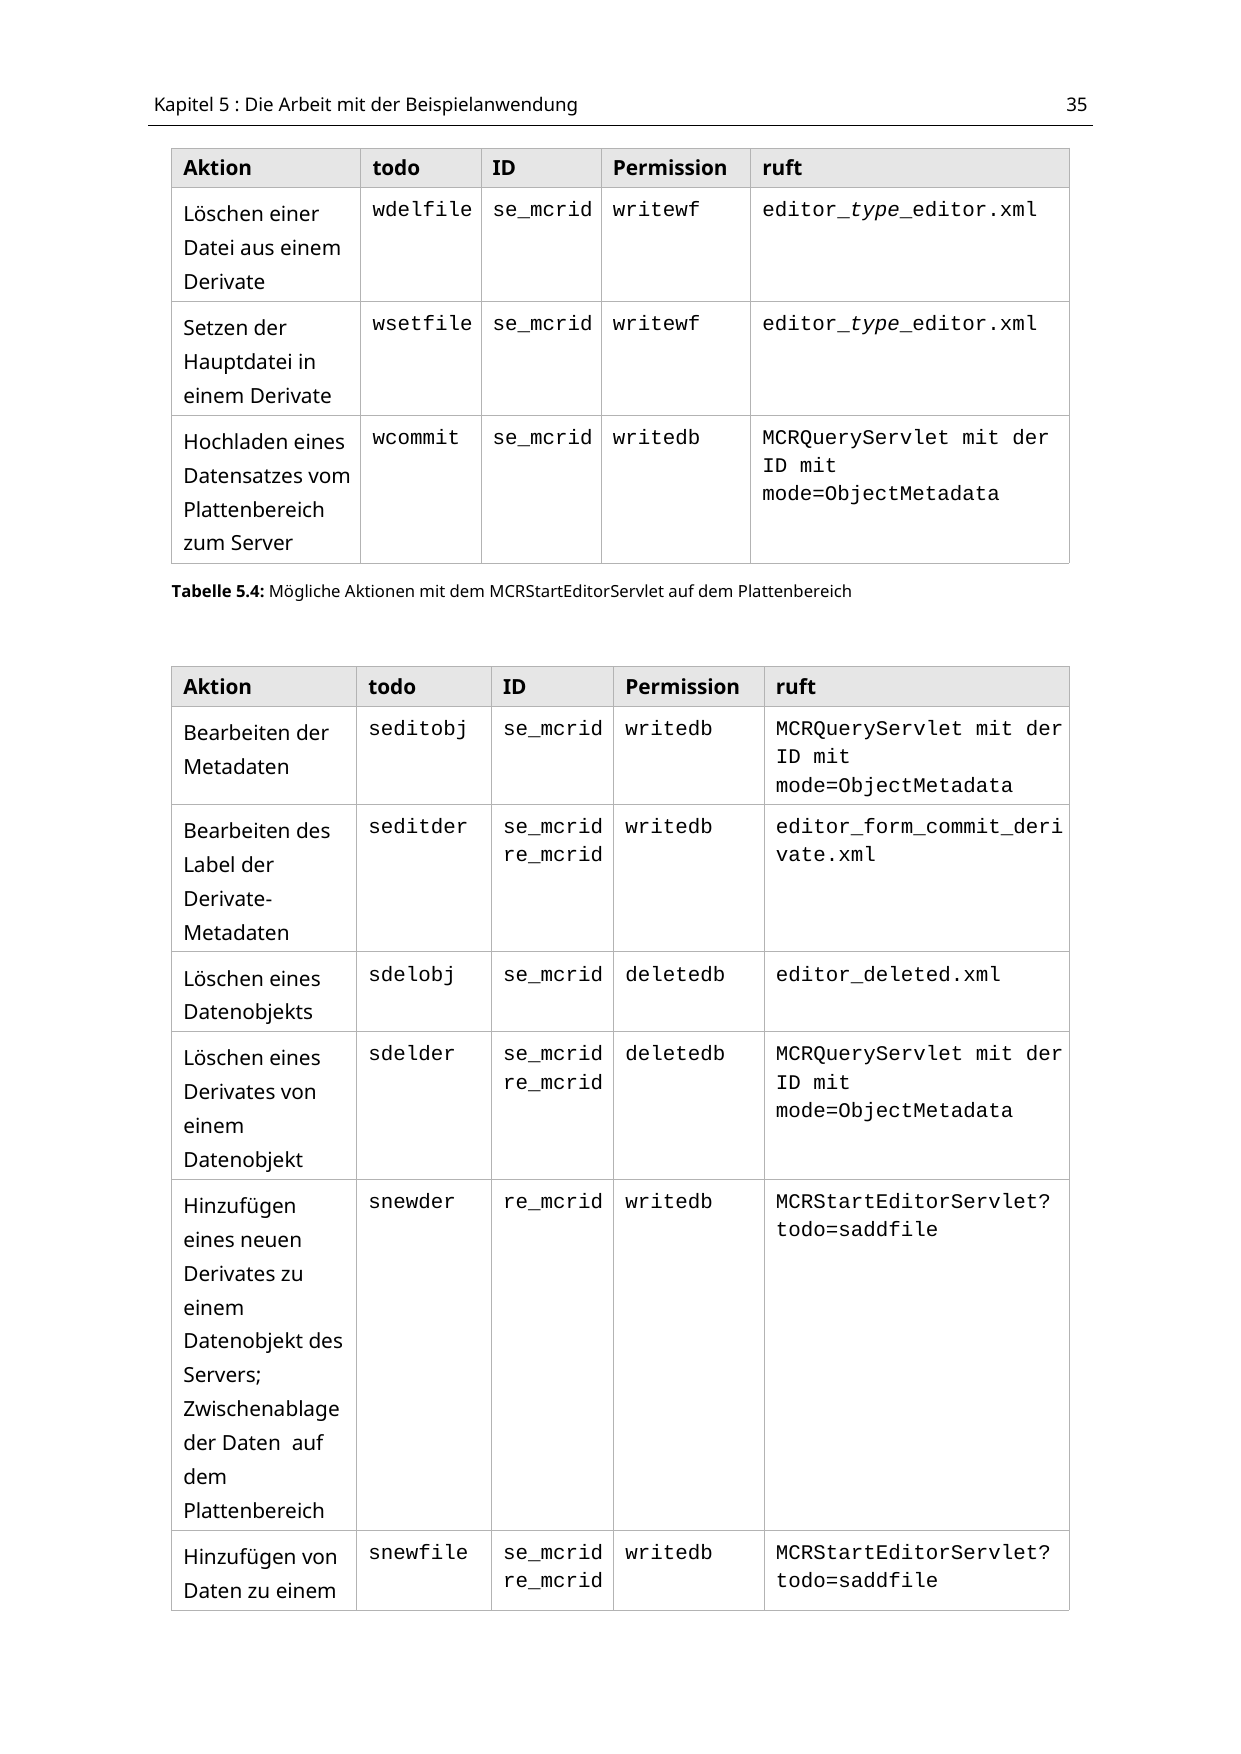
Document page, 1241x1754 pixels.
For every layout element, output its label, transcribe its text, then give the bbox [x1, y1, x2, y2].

table_cell MCRQueryServlet mit der ID mit mode=ObjectMetadata [751, 416, 1069, 563]
table_cell editor_form_commit_derivate.xml [765, 805, 1069, 951]
table_cell seditder [357, 805, 491, 951]
table_cell wsetfile [361, 302, 481, 415]
table_cell Setzen der Hauptdatei in einem Derivate [172, 302, 360, 415]
table_cell editor_deleted.xml [765, 952, 1069, 1031]
table_cell MCRQueryServlet mit der ID mit mode=ObjectMetadata [765, 1032, 1069, 1179]
table_cell writewf [602, 302, 750, 415]
table_cell Löschen eines Derivates von einem Datenobjekt [172, 1032, 356, 1179]
table_header ID [482, 149, 601, 187]
table_header ID [492, 667, 613, 706]
table_cell writedb [602, 416, 750, 563]
table_cell snewder [357, 1180, 491, 1530]
table_cell sdelobj [357, 952, 491, 1031]
table_cell deletedb [614, 952, 764, 1031]
table_cell deletedb [614, 1032, 764, 1179]
table_cell MCRStartEditorServlet?todo=saddfile [765, 1180, 1069, 1530]
table_cell sdelder [357, 1032, 491, 1179]
table_cell writewf [602, 188, 750, 301]
table_cell se_mcrid [482, 188, 601, 301]
table_cell editor_type_editor.xml [751, 188, 1069, 301]
table_header Permission [602, 149, 750, 187]
table_cell wdelfile [361, 188, 481, 301]
table_cell se_mcridre_mcrid [492, 1032, 613, 1179]
table_header Aktion [172, 667, 356, 706]
table_cell Hochladen eines Datensatzes vom Plattenbereich zum Server [172, 416, 360, 563]
table_header Aktion [172, 149, 360, 187]
table_cell se_mcridre_mcrid [492, 1531, 613, 1610]
table_header todo [357, 667, 491, 706]
table_header ruft [765, 667, 1069, 706]
table_cell Bearbeiten des Label der Derivate-Metadaten [172, 805, 356, 951]
table_cell Hinzufügen von Daten zu einem [172, 1531, 356, 1610]
table_cell writedb [614, 1180, 764, 1530]
table_cell Hinzufügen eines neuen Derivates zu einem Datenobjekt des Servers; Zwischenablage der Daten auf dem Plattenbereich [172, 1180, 356, 1530]
table_cell se_mcridre_mcrid [492, 805, 613, 951]
table_cell seditobj [357, 707, 491, 804]
table_cell MCRQueryServlet mit der ID mit mode=ObjectMetadata [765, 707, 1069, 804]
table_header Permission [614, 667, 764, 706]
table_cell writedb [614, 707, 764, 804]
table_cell Löschen eines Datenobjekts [172, 952, 356, 1031]
table_cell se_mcrid [492, 707, 613, 804]
table_cell Löschen einer Datei aus einem Derivate [172, 188, 360, 301]
table_cell se_mcrid [492, 952, 613, 1031]
table_header ruft [751, 149, 1069, 187]
table_cell snewfile [357, 1531, 491, 1610]
table_cell se_mcrid [482, 302, 601, 415]
table_cell Bearbeiten der Metadaten [172, 707, 356, 804]
table_cell re_mcrid [492, 1180, 613, 1530]
table_cell writedb [614, 1531, 764, 1610]
table_cell se_mcrid [482, 416, 601, 563]
text Tabelle 5.4: Mögliche Aktionen mit dem MCRStartEditorServlet auf dem Plattenbereich [171, 579, 1069, 602]
table_cell writedb [614, 805, 764, 951]
table_header todo [361, 149, 481, 187]
table_cell editor_type_editor.xml [751, 302, 1069, 415]
table_cell wcommit [361, 416, 481, 563]
table_cell MCRStartEditorServlet?todo=saddfile [765, 1531, 1069, 1610]
